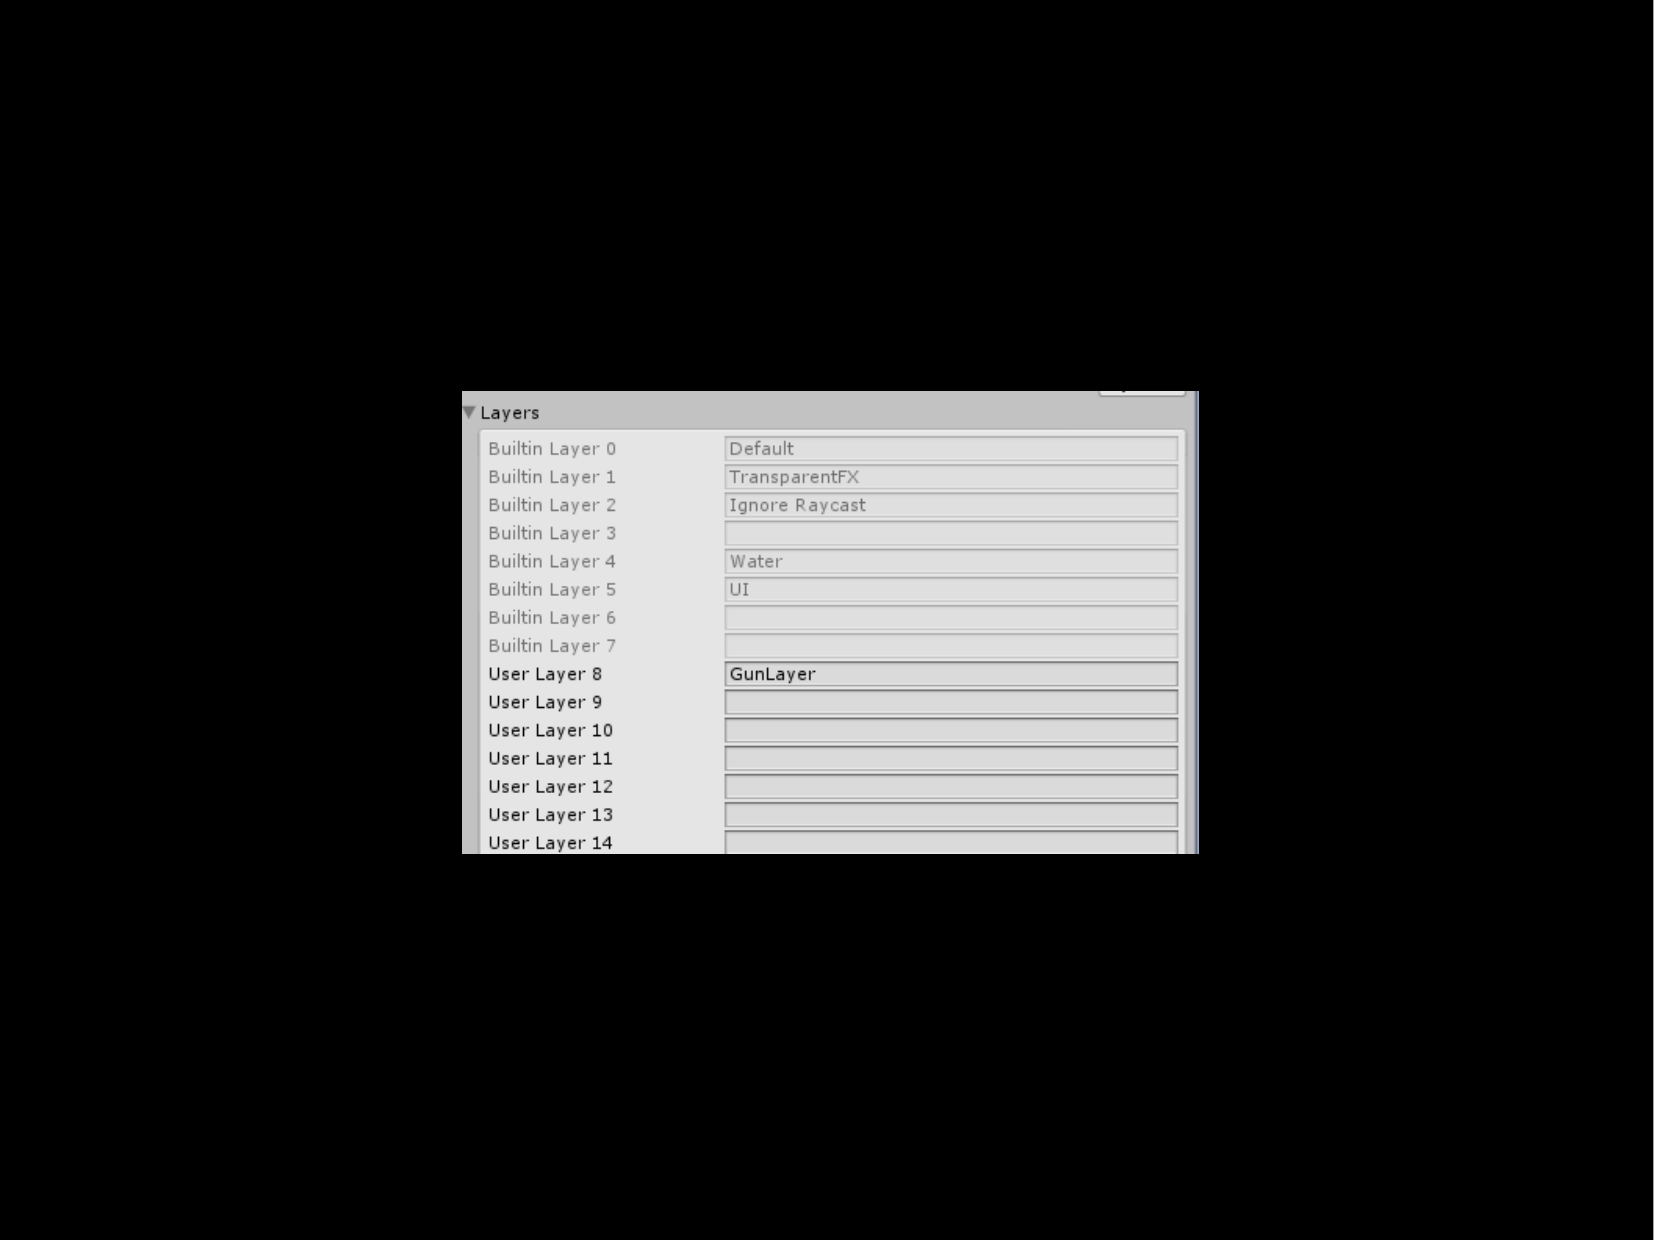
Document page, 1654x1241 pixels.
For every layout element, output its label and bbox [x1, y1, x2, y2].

picture [462, 391, 1199, 854]
